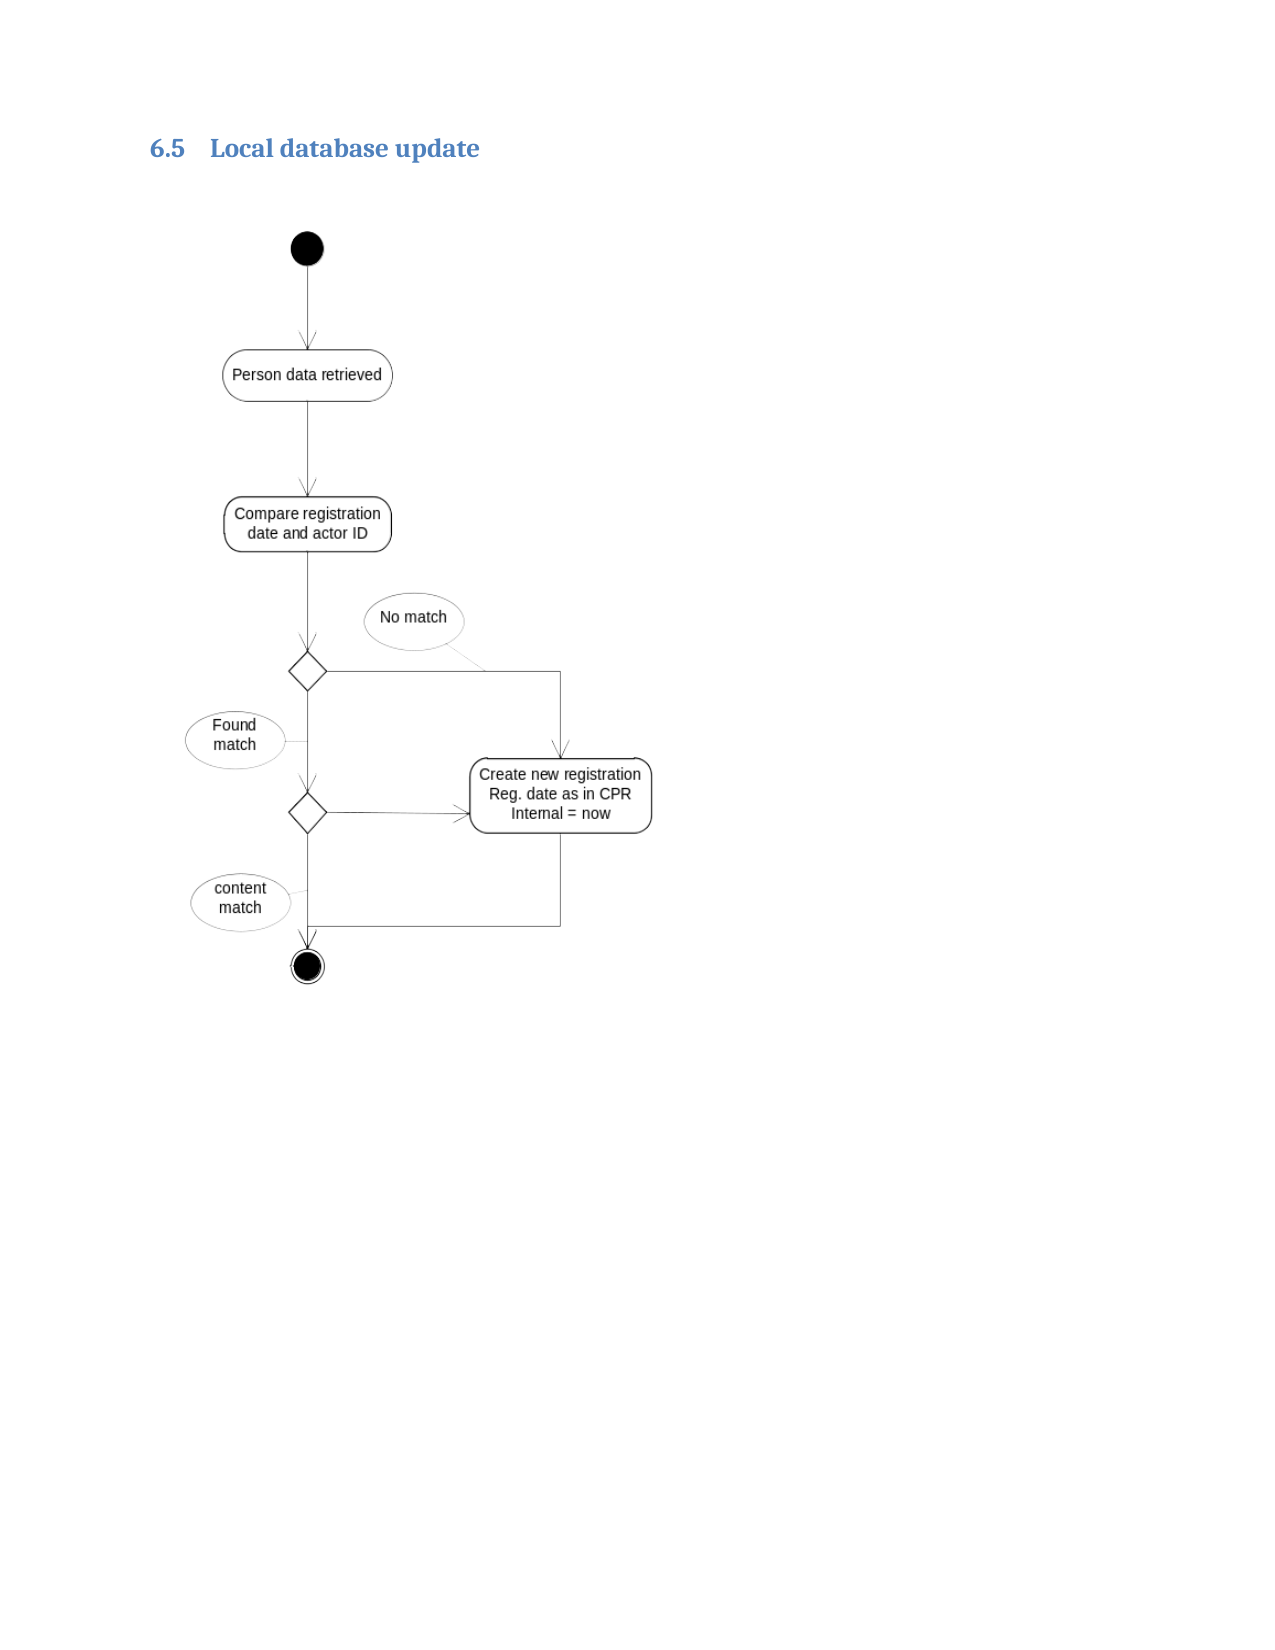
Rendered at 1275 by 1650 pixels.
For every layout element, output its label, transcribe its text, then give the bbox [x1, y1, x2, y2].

subtitle Local database update [150, 133, 1125, 164]
